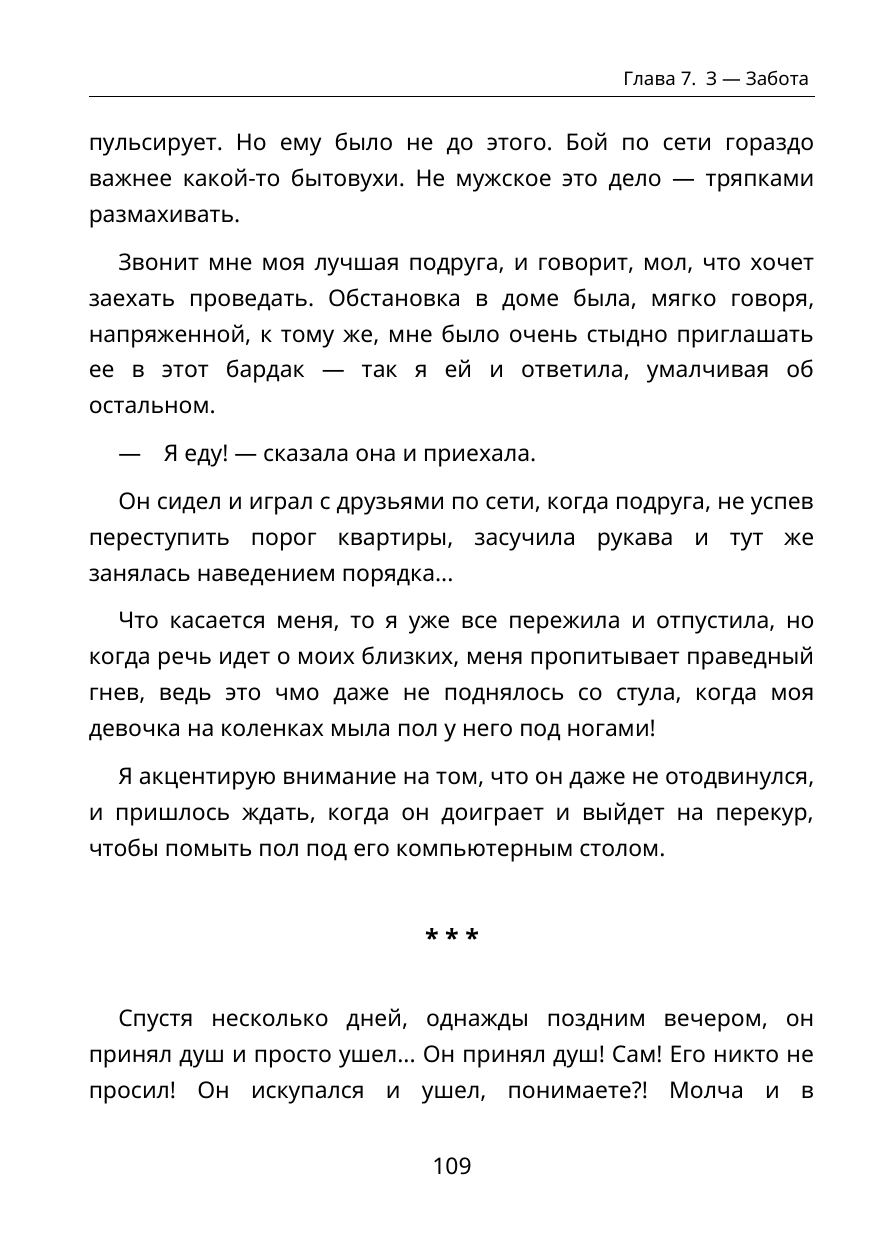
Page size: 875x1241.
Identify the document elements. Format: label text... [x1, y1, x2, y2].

subtitle * * * [88, 921, 815, 955]
text Спустя несколько дней, однажды поздним вечером, он принял душ и просто ушел... Он принял душ! Сам! Его никто не просил! Он искупался и ушел, понимаете?! Молча и в [88, 1002, 815, 1105]
text Звонит мне моя лучшая подруга, и говорит, мол, что хочет заехать проведать. Обстановка в доме была, мягко говоря, напряженной, к тому же, мне было очень стыдно приглашать ее в этот бардак — так я ей и ответила, умалчивая об остальном. [88, 246, 815, 421]
text Что касается меня, то я уже все пережила и отпустила, но когда речь идет о моих близких, меня пропитывает праведный гнев, ведь это чмо даже не поднялось со стула, когда моя девочка на коленках мыла пол у него под ногами! [88, 604, 815, 743]
text пульсирует. Но ему было не до этого. Бой по сети гораздо важнее какой-то бытовухи. Не мужское это дело — тряпками размахивать. [88, 126, 815, 229]
list Я еду! — сказала она и приехала. [88, 437, 815, 468]
text Он сидел и играл с друзьями по сети, когда подруга, не успев переступить порог квартиры, засучила рукава и тут же занялась наведением порядка... [88, 485, 815, 588]
text Я акцентирую внимание на том, что он даже не отодвинулся, и пришлось ждать, когда он доиграет и выйдет на перекур, чтобы помыть пол под его компьютерным столом. [88, 760, 815, 863]
